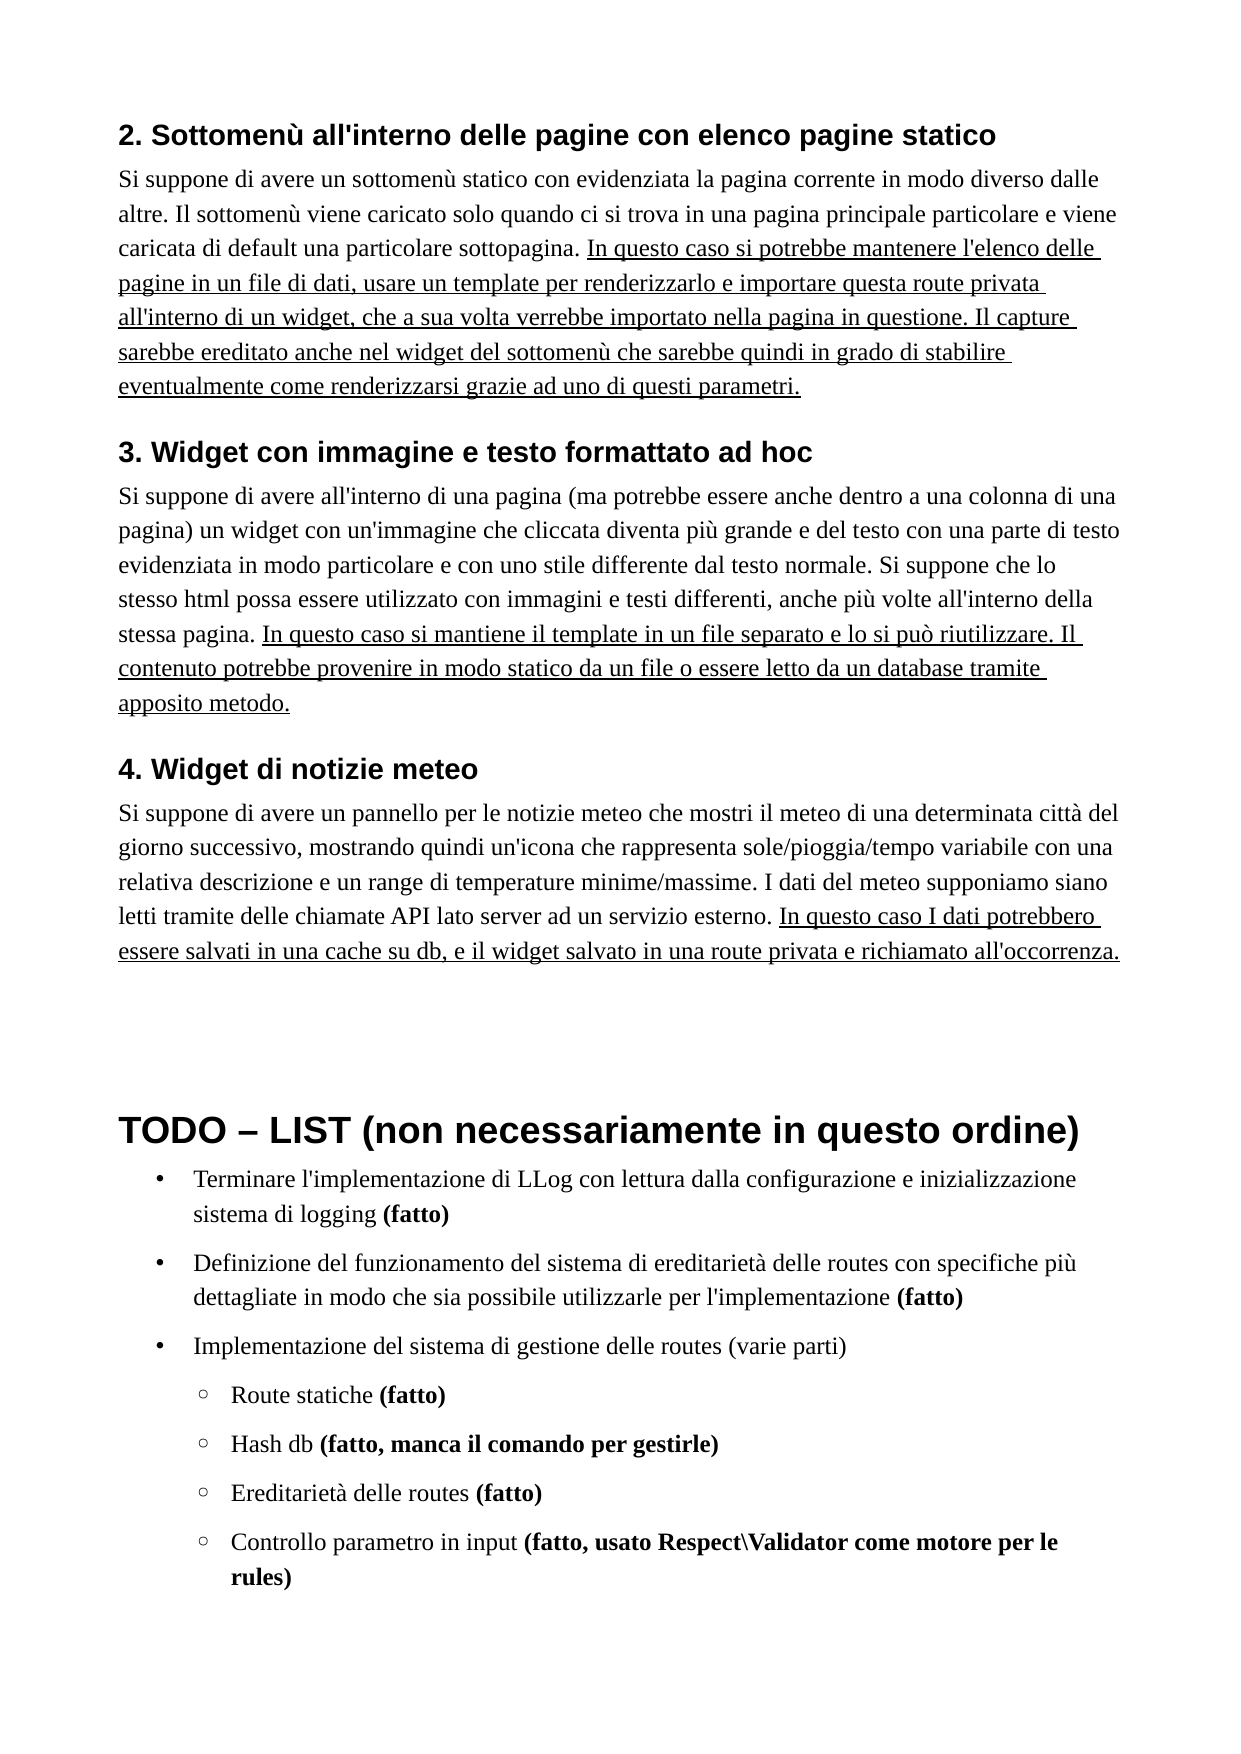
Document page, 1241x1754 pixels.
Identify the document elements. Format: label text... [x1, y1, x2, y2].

list Controllo parametro in input (fatto, usato Respect\Validator come motore per le rules) [193, 1527, 1122, 1591]
text Si suppone di avere all'interno di una pagina (ma potrebbe essere anche dentro a una colonna di una pagina) un widget con un'immagine che cliccata diventa più grande e del testo con una parte di testo evidenziata in modo particolare e con uno stile differente dal testo normale. Si suppone che lo stesso html possa essere utilizzato con immagini e testi differenti, anche più volte all'interno della stessa pagina. In questo caso si mantiene il template in un file separato e lo si può riutilizzare. Il contenuto potrebbe provenire in modo statico da un file o essere letto da un database tramite apposito metodo. [118, 481, 1122, 717]
list Definizione del funzionamento del sistema di ereditarietà delle routes con specifiche più dettagliate in modo che sia possibile utilizzarle per l'implementazione (fatto) [156, 1248, 1122, 1311]
list Route statiche (fatto) [193, 1380, 1122, 1409]
subtitle TODO – LIST (non necessariamente in questo ordine) [118, 1108, 1122, 1152]
list Implementazione del sistema di gestione delle routes (varie parti) [156, 1331, 1122, 1360]
subtitle 2. Sottomenù all'interno delle pagine con elenco pagine statico [118, 118, 1122, 152]
text Si suppone di avere un pannello per le notizie meteo che mostri il meteo di una determinata città del giorno successivo, mostrando quindi un'icona che rappresenta sole/pioggia/tempo variabile con una relativa descrizione e un range di temperature minime/massime. I dati del meteo supponiamo siano letti tramite delle chiamate API lato server ad un servizio esterno. In questo caso I dati potrebbero essere salvati in una cache su db, e il widget salvato in una route privata e richiamato all'occorrenza. [118, 798, 1122, 964]
list Hash db (fatto, manca il comando per gestirle) [193, 1429, 1122, 1458]
text Si suppone di avere un sottomenù statico con evidenziata la pagina corrente in modo diverso dalle altre. Il sottomenù viene caricato solo quando ci si trova in una pagina principale particolare e viene caricata di default una particolare sottopagina. In questo caso si potrebbe mantenere l'elenco delle pagine in un file di dati, usare un template per renderizzarlo e importare questa route privata all'interno di un widget, che a sua volta verrebbe importato nella pagina in questione. Il capture sarebbe ereditato anche nel widget del sottomenù che sarebbe quindi in grado di stabilire eventualmente come renderizzarsi grazie ad uno di questi parametri. [118, 164, 1122, 400]
subtitle 3. Widget con immagine e testo formattato ad hoc [118, 435, 1122, 469]
list Ereditarietà delle routes (fatto) [193, 1478, 1122, 1507]
list Terminare l'implementazione di LLog con lettura dalla configurazione e inizializzazione sistema di logging (fatto) [156, 1164, 1122, 1227]
subtitle 4. Widget di notizie meteo [118, 752, 1122, 785]
